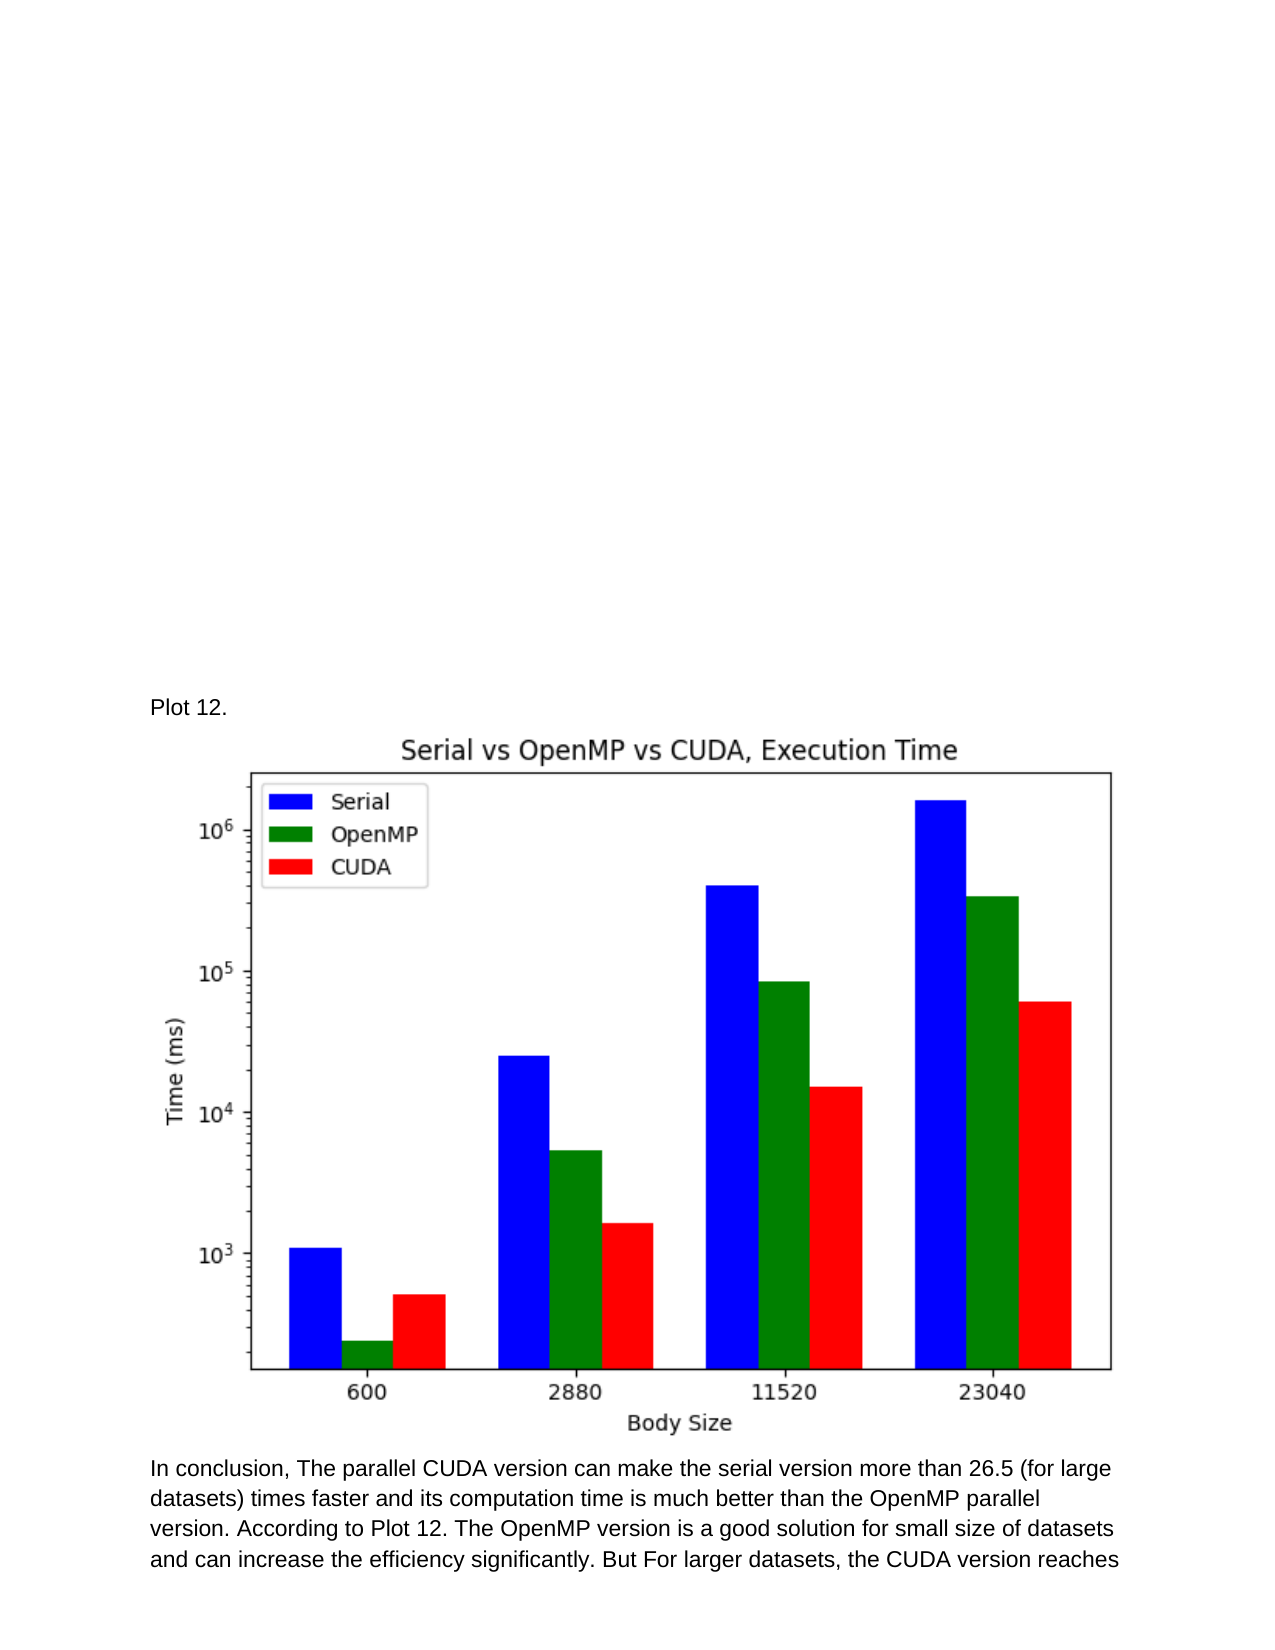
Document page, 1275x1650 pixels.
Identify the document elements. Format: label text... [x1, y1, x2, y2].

text Plot 12. [150, 694, 1125, 720]
text In conclusion, The parallel CUDA version can make the serial version more than 26.5 (for large datasets) times faster and its computation time is much better than the OpenMP parallel version. According to Plot 12. The OpenMP version is a good solution for small size of datasets and can increase the efficiency significantly. But For larger datasets, the CUDA version reaches [150, 1455, 1125, 1572]
